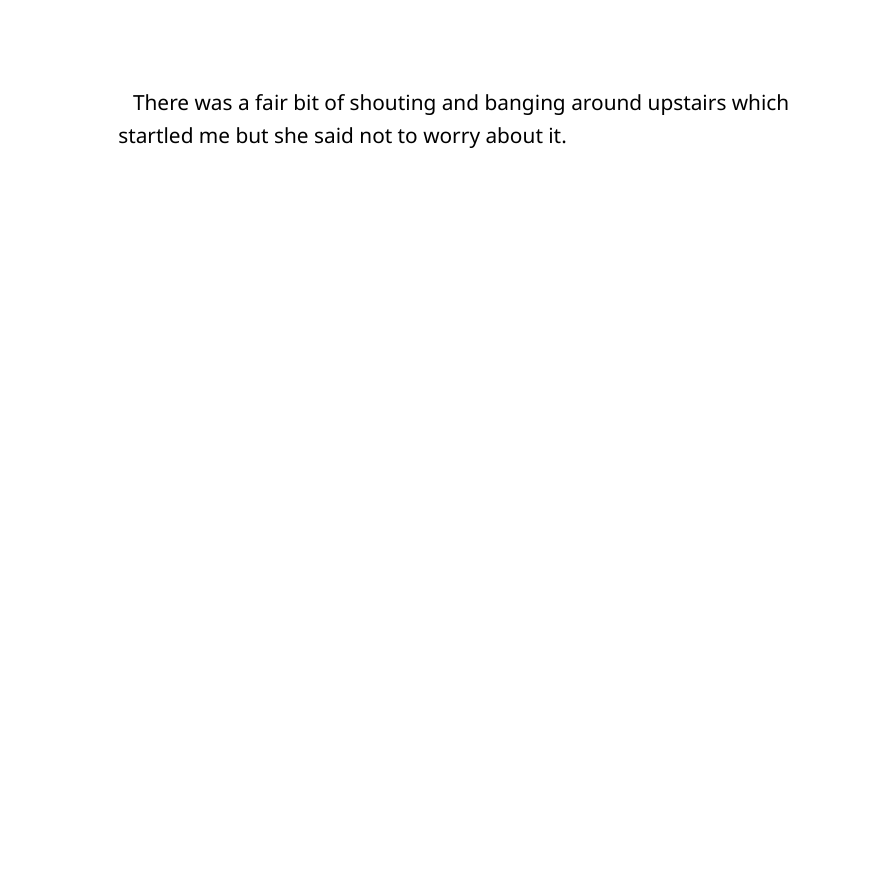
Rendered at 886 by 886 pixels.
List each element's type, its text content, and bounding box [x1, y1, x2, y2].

text There was a fair bit of shouting and banging around upstairs which startled me but she said not to worry about it. [118, 88, 827, 149]
